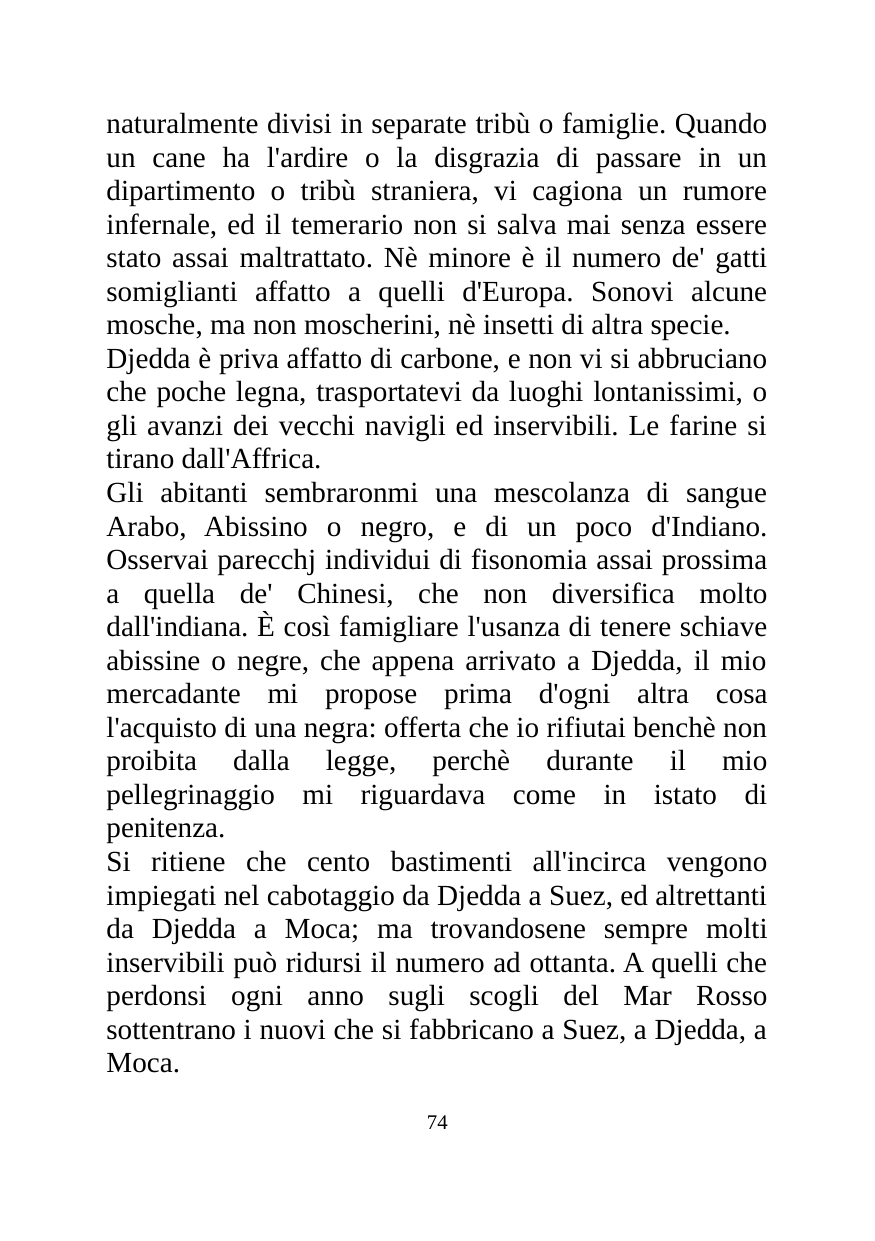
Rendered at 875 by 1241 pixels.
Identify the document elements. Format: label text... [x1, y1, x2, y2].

text Si ritiene che cento bastimenti all'incirca vengono impiegati nel cabotaggio da Djedda a Suez, ed altrettanti da Djedda a Moca; ma trovandosene sempre molti inservibili può ridursi il numero ad ottanta. A quelli che perdonsi ogni anno sugli scogli del Mar Rosso sottentrano i nuovi che si fabbricano a Suez, a Djedda, a Moca. [106, 844, 768, 1079]
text Gli abitanti sembraronmi una mescolanza di sangue Arabo, Abissino o negro, e di un poco d'Indiano. Osservai parecchj individui di fisonomia assai prossima a quella de' Chinesi, che non diversifica molto dall'indiana. È così famigliare l'usanza di tenere schiave abissine o negre, che appena arrivato a Djedda, il mio mercadante mi propose prima d'ogni altra cosa l'acquisto di una negra: offerta che io rifiutai benchè non proibita dalla legge, perchè durante il mio pellegrinaggio mi riguardava come in istato di penitenza. [106, 475, 768, 844]
text Djedda è priva affatto di carbone, e non vi si abbruciano che poche legna, trasportatevi da luoghi lontanissimi, o gli avanzi dei vecchi navigli ed inservibili. Le farine si tirano dall'Affrica. [106, 341, 768, 475]
text naturalmente divisi in separate tribù o famiglie. Quando un cane ha l'ardire o la disgrazia di passare in un dipartimento o tribù straniera, vi cagiona un rumore infernale, ed il temerario non si salva mai senza essere stato assai maltrattato. Nè minore è il numero de' gatti somiglianti affatto a quelli d'Europa. Sonovi alcune mosche, ma non moscherini, nè insetti di altra specie. [106, 106, 768, 341]
